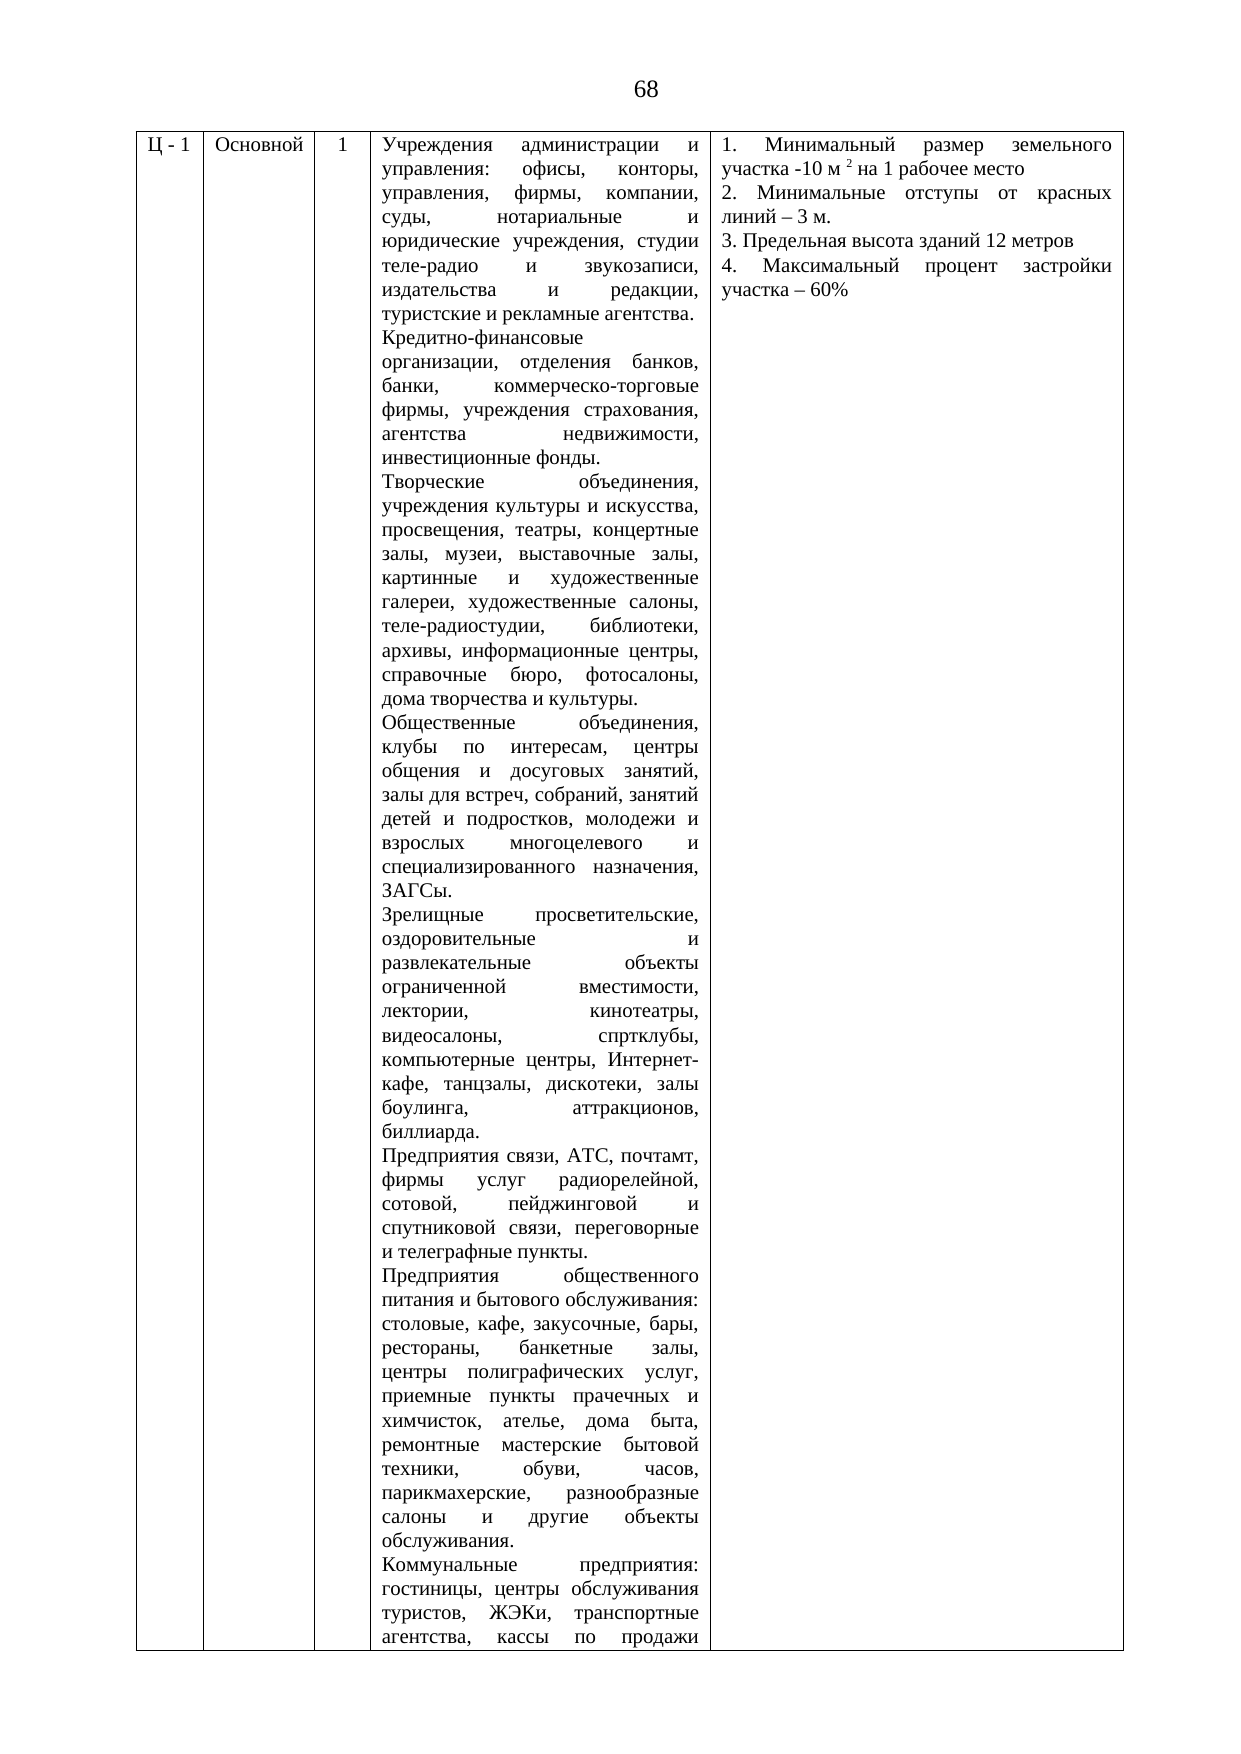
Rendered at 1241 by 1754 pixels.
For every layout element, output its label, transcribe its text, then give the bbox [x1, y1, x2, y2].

table_header Ц - 1 [137, 132, 203, 1650]
table_header 1 [315, 132, 370, 1650]
table_header 1. Минимальный размер земельного участка -10 м 2 на 1 рабочее место 2. Минимальные отступы от красных линий – 3 м. 3. Предельная высота зданий 12 метров 4. Максимальный процент застройки участка – 60% [711, 132, 1123, 1650]
table_header Основной [204, 132, 314, 1650]
table_header Учреждения администрации и управления: офисы, конторы, управления, фирмы, компании, суды, нотариальные и юридические учреждения, студии теле-радио и звукозаписи, издательства и редакции, туристские и рекламные агентства. Кредитно-финансовые организации, отделения банков, банки, коммерческо-торговые фирмы, учреждения страхования, агентства недвижимости, инвестиционные фонды. Творческие объединения, учреждения культуры и искусства, просвещения, театры, концертные залы, музеи, выставочные залы, картинные и художественные галереи, художественные салоны, теле-радиостудии, библиотеки, архивы, информационные центры, справочные бюро, фотосалоны, дома творчества и культуры. Общественные объединения, клубы по интересам, центры общения и досуговых занятий, залы для встреч, собраний, занятий детей и подростков, молодежи и взрослых многоцелевого и специализированного назначения, ЗАГСы. Зрелищные просветительские, оздоровительные и развлекательные объекты ограниченной вместимости, лектории, кинотеатры, видеосалоны, спртклубы, компьютерные центры, Интернет-кафе, танцзалы, дискотеки, залы боулинга, аттракционов, биллиарда. Предприятия связи, АТС, почтамт, фирмы услуг радиорелейной, сотовой, пейджинговой и спутниковой связи, переговорные и телеграфные пункты. Предприятия общественного питания и бытового обслуживания: столовые, кафе, закусочные, бары, рестораны, банкетные залы, центры полиграфических услуг, приемные пункты прачечных и химчисток, ателье, дома быта, ремонтные мастерские бытовой техники, обуви, часов, парикмахерские, разнообразные салоны и другие объекты обслуживания. Коммунальные предприятия: гостиницы, центры обслуживания туристов, ЖЭКи, транспортные агентства, кассы по продажи [371, 132, 710, 1650]
